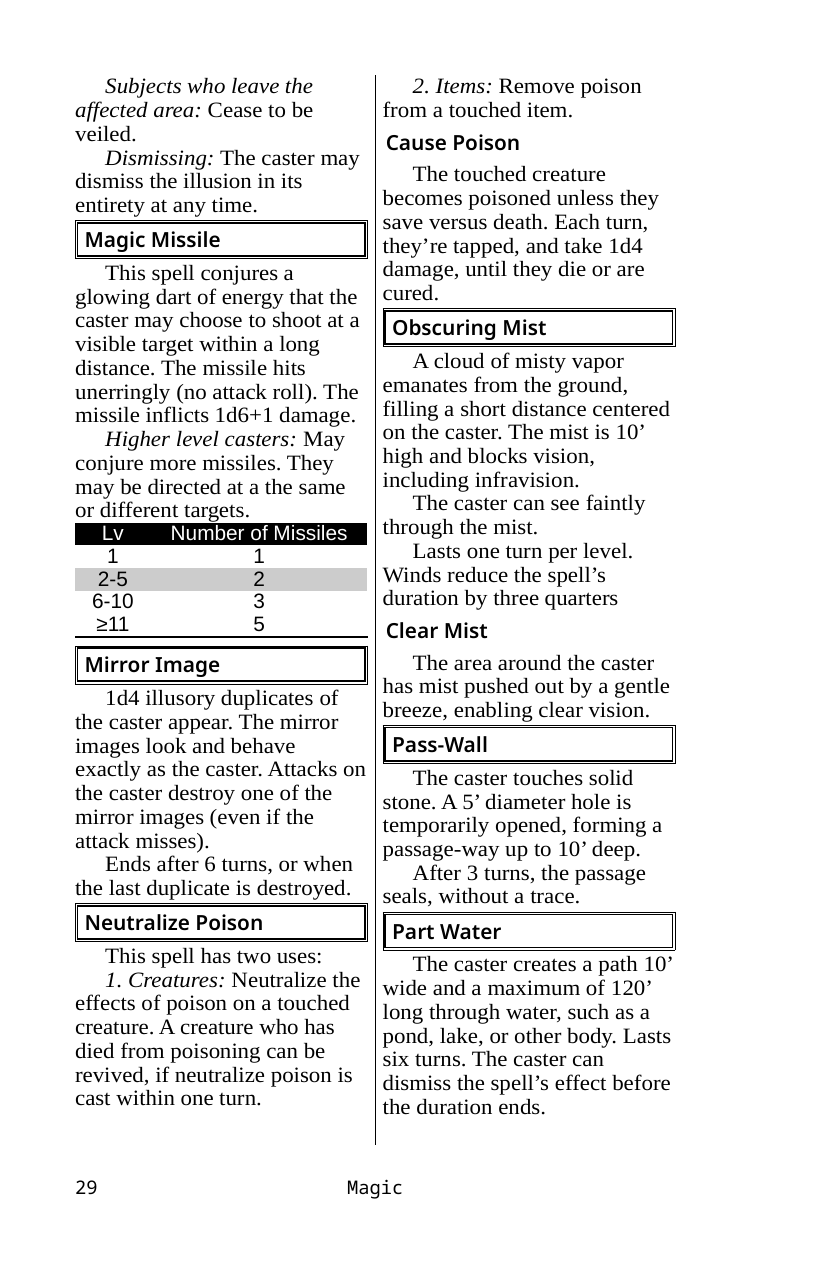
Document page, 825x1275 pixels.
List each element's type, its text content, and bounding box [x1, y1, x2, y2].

subtitle Part Water [386, 915, 672, 947]
text This spell conjures a glowing dart of energy that the caster may choose to shoot at a visible target within a long distance. The missile hits unerringly (no attack roll). The missile inflicts 1d6+1 damage. [75, 262, 367, 428]
subtitle Cause Poison [382, 125, 675, 160]
table_cell 5 [150, 614, 367, 636]
text A cloud of misty vapor emanates from the ground, filling a short distance centered on the caster. The mist is 10’ high and blocks vision, including infravision. [382, 349, 675, 492]
text Lasts one turn per level. Winds reduce the spell’s duration by three quarters [382, 539, 675, 611]
text This spell has two uses: [75, 944, 367, 968]
subtitle Mirror Image [78, 649, 364, 680]
subtitle Obscuring Mist [386, 312, 672, 343]
text The caster can see faintly through the mist. [382, 492, 675, 539]
text 1d4 illusory duplicates of the caster appear. The mirror images look and behave exactly as the caster. Attacks on the caster destroy one of the mirror images (even if the attack misses). [75, 687, 367, 853]
table_cell 1 [75, 545, 150, 568]
text Ends after 6 turns, or when the last duplicate is destroyed. [75, 853, 367, 900]
table_cell 6-10 [75, 591, 150, 613]
table_cell 2-5 [75, 568, 150, 591]
table_cell 2 [150, 568, 367, 591]
text The caster touches solid stone. A 5’ diameter hole is temporarily opened, forming a passage-way up to 10’ deep. [382, 766, 675, 861]
subtitle Clear Mist [382, 613, 675, 648]
table_cell 1 [150, 545, 367, 568]
table_cell 3 [150, 591, 367, 613]
text Higher level casters: May conjure more missiles. They may be directed at a the same or different targets. [75, 428, 367, 523]
table_cell ≥11 [75, 614, 150, 636]
text Subjects who leave the affected area: Cease to be veiled. [75, 75, 367, 146]
subtitle Pass-Wall [386, 728, 672, 760]
text 1. Creatures: Neutralize the effects of poison on a touched creature. A creature who has died from poisoning can be revived, if neutralize poison is cast within one turn. [75, 968, 367, 1111]
text The caster creates a path 10’ wide and a maximum of 120’ long through water, such as a pond, lake, or other body. Lasts six turns. The caster can dismiss the spell’s effect before the duration ends. [382, 953, 675, 1119]
text Dismissing: The caster may dismiss the illusion in its entirety at any time. [75, 146, 367, 217]
table_header Number of Missiles [150, 523, 367, 545]
table_header Lv [75, 523, 150, 545]
text After 3 turns, the passage seals, without a trace. [382, 861, 675, 909]
text The touched creature becomes poisoned unless they save versus death. Each turn, they’re tapped, and take 1d4 damage, until they die or are cured. [382, 163, 675, 305]
text The area around the caster has mist pushed out by a gentle breeze, enabling clear vision. [382, 651, 675, 722]
text 2. Items: Remove poison from a touched item. [382, 75, 675, 122]
